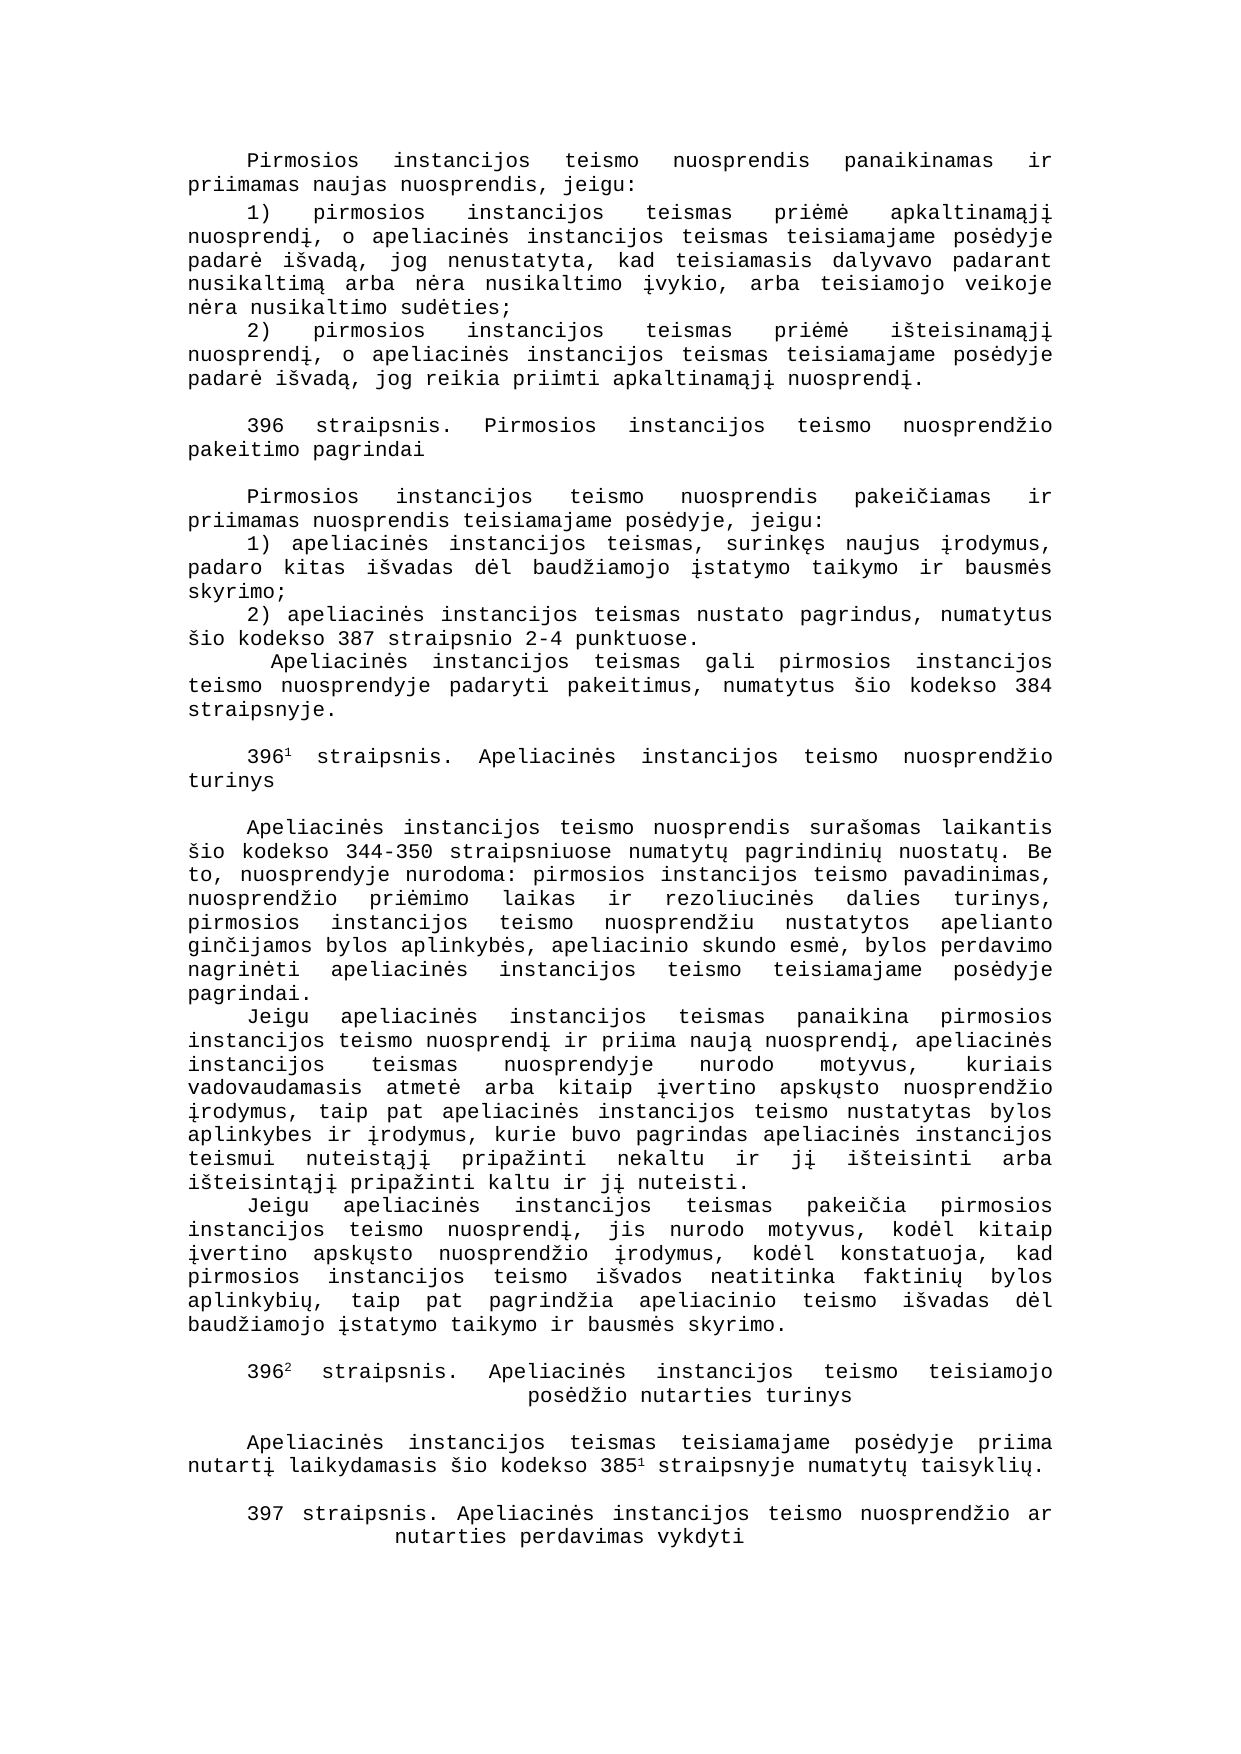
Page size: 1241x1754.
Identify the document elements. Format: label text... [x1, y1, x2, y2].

text 1) pirmosios instancijos teismas priėmė apkaltinamąjį nuosprendį, o apeliacinės instancijos teismas teisiamajame posėdyje padarė išvadą, jog nenustatyta, kad teisiamasis dalyvavo padarant nusikaltimą arba nėra nusikaltimo įvykio, arba teisiamojo veikoje nėra nusikaltimo sudėties; [187, 202, 1053, 321]
text 3961 straipsnis. Apeliacinės instancijos teismo nuosprendžio turinys [187, 746, 1053, 793]
text 2) apeliacinės instancijos teismas nustato pagrindus, numatytus šio kodekso 387 straipsnio 2-4 punktuose. [187, 604, 1053, 652]
text Pirmosios instancijos teismo nuosprendis pakeičiamas ir priimamas nuosprendis teisiamajame posėdyje, jeigu: [187, 486, 1053, 533]
text Apeliacinės instancijos teismo nuosprendis surašomas laikantis šio kodekso 344-350 straipsniuose numatytų pagrindinių nuostatų. Be to, nuosprendyje nurodoma: pirmosios instancijos teismo pavadinimas, nuosprendžio priėmimo laikas ir rezoliucinės dalies turinys, pirmosios instancijos teismo nuosprendžiu nustatytos apelianto ginčijamos bylos aplinkybės, apeliacinio skundo esmė, bylos perdavimo nagrinėti apeliacinės instancijos teismo teisiamajame posėdyje pagrindai. [187, 817, 1053, 1006]
text Apeliacinės instancijos teismas teisiamajame posėdyje priima nutartį laikydamasis šio kodekso 3851 straipsnyje numatytų taisyklių. [187, 1432, 1053, 1479]
text 396 straipsnis. Pirmosios instancijos teismo nuosprendžio pakeitimo pagrindai [187, 415, 1053, 462]
text Pirmosios instancijos teismo nuosprendis panaikinamas ir priimamas naujas nuosprendis, jeigu: [187, 150, 1053, 197]
text Jeigu apeliacinės instancijos teismas panaikina pirmosios instancijos teismo nuosprendį ir priima naują nuosprendį, apeliacinės instancijos teismas nuosprendyje nurodo motyvus, kuriais vadovaudamasis atmetė arba kitaip įvertino apskųsto nuosprendžio įrodymus, taip pat apeliacinės instancijos teismo nustatytas bylos aplinkybes ir įrodymus, kurie buvo pagrindas apeliacinės instancijos teismui nuteistąjį pripažinti nekaltu ir jį išteisinti arba išteisintąjį pripažinti kaltu ir jį nuteisti. [187, 1006, 1053, 1195]
text Apeliacinės instancijos teismas gali pirmosios instancijos teismo nuosprendyje padaryti pakeitimus, numatytus šio kodekso 384 straipsnyje. [187, 652, 1053, 722]
text 3962 straipsnis. Apeliacinės instancijos teismo teisiamojo posėdžio nutarties turinys [247, 1361, 1053, 1408]
text 397 straipsnis. Apeliacinės instancijos teismo nuosprendžio ar nutarties perdavimas vykdyti [247, 1503, 1053, 1550]
text Jeigu apeliacinės instancijos teismas pakeičia pirmosios instancijos teismo nuosprendį, jis nurodo motyvus, kodėl kitaip įvertino apskųsto nuosprendžio įrodymus, kodėl konstatuoja, kad pirmosios instancijos teismo išvados neatitinka faktinių bylos aplinkybių, taip pat pagrindžia apeliacinio teismo išvadas dėl baudžiamojo įstatymo taikymo ir bausmės skyrimo. [187, 1195, 1053, 1337]
text 1) apeliacinės instancijos teismas, surinkęs naujus įrodymus, padaro kitas išvadas dėl baudžiamojo įstatymo taikymo ir bausmės skyrimo; [187, 533, 1053, 604]
text 2) pirmosios instancijos teismas priėmė išteisinamąjį nuosprendį, o apeliacinės instancijos teismas teisiamajame posėdyje padarė išvadą, jog reikia priimti apkaltinamąjį nuosprendį. [187, 321, 1053, 391]
